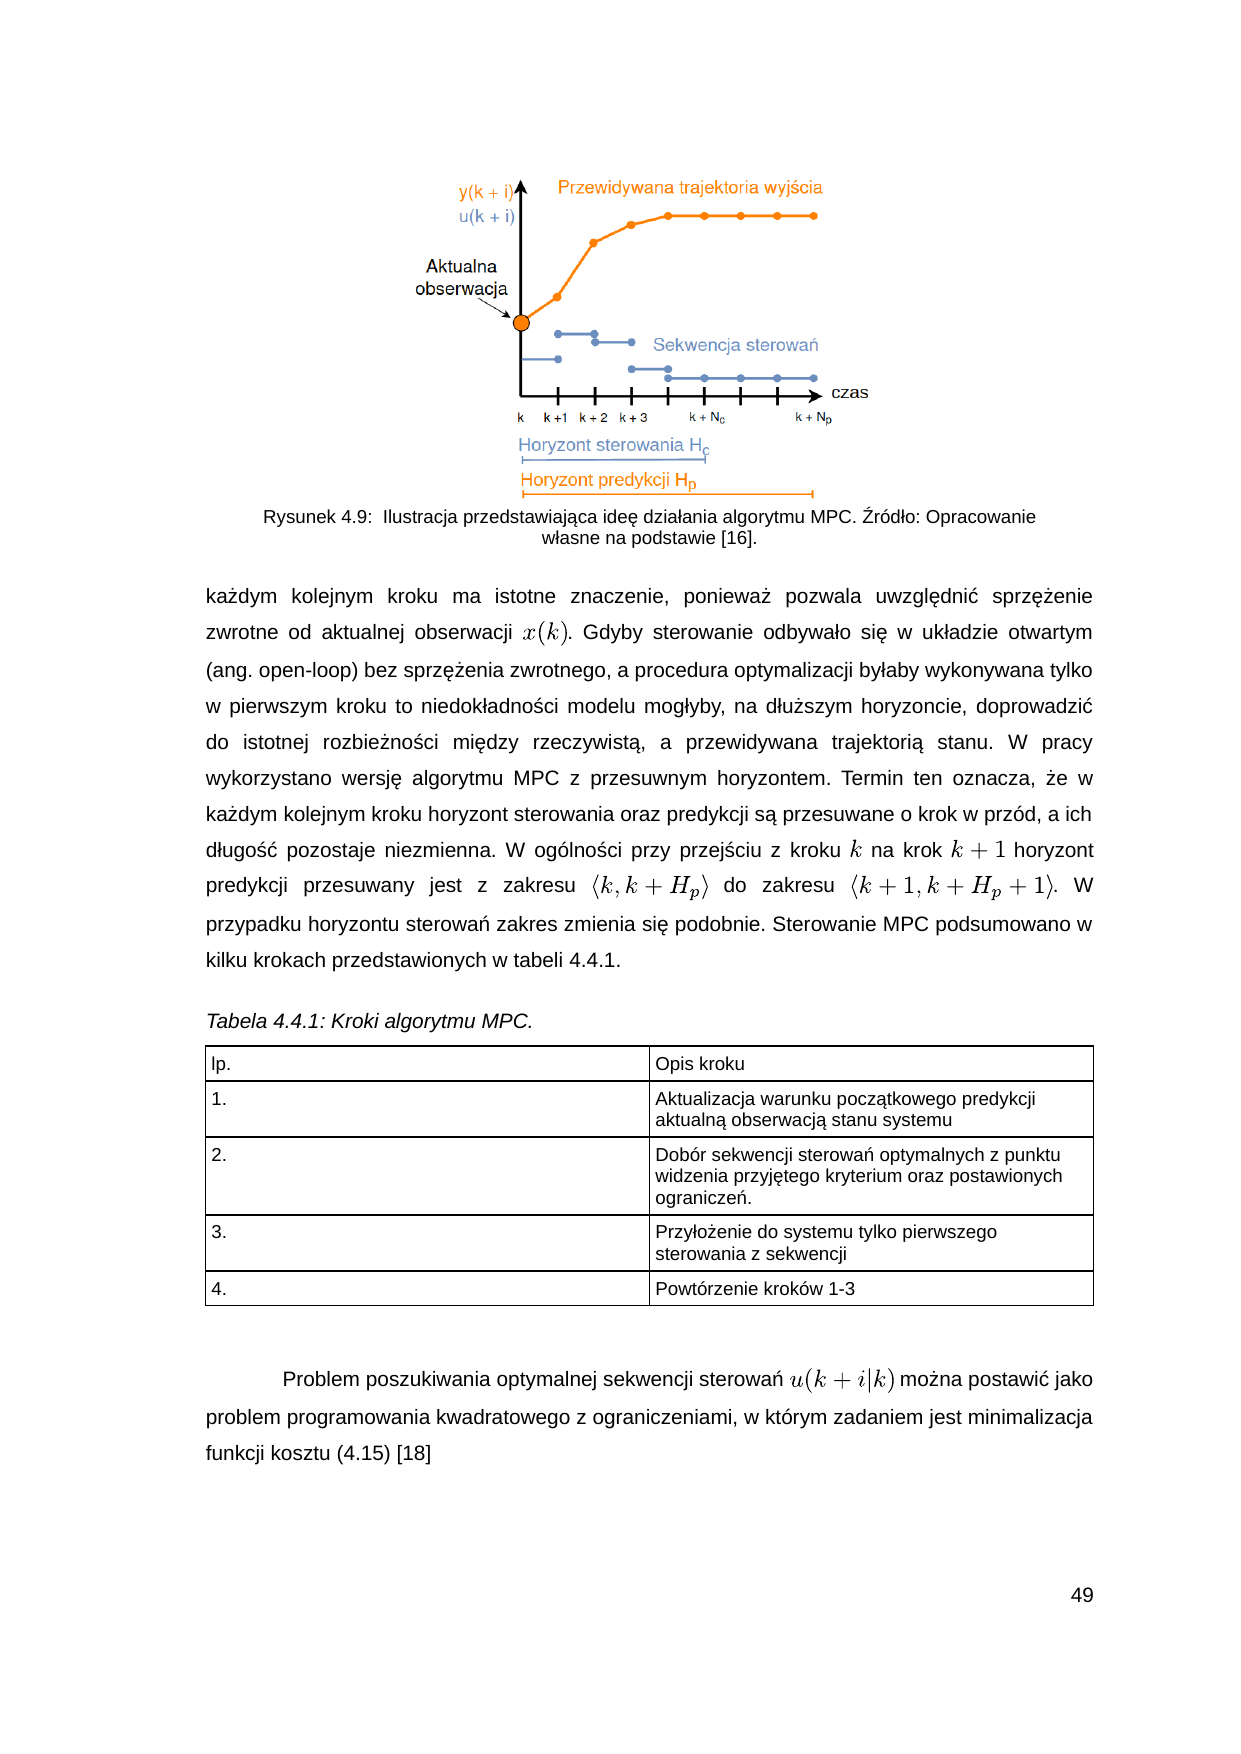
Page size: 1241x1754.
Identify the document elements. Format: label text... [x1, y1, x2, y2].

text Rysunek 4.9: Ilustracja przedstawiająca ideę działania algorytmu MPC. Źródło: Opracowanie własne na podstawie [16]. [244, 506, 1055, 549]
table_cell Aktualizacja warunku początkowego predykcji aktualną obserwacją stanu systemu [650, 1082, 1093, 1136]
table_cell Dobór sekwencji sterowań optymalnych z punktu widzenia przyjętego kryterium oraz postawionych ograniczeń. [650, 1138, 1093, 1214]
table_cell Powtórzenie kroków 1-3 [650, 1272, 1093, 1304]
table_header Opis kroku [650, 1047, 1093, 1080]
picture [414, 159, 885, 506]
table_cell 2. [206, 1138, 649, 1214]
table_header lp. [206, 1047, 649, 1080]
table_cell 1. [206, 1082, 649, 1136]
text każdym kolejnym kroku ma istotne znaczenie, ponieważ pozwala uwzględnić sprzężenie zwrotne od aktualnej obserwacji . Gdyby sterowanie odbywało się w układzie otwartym (ang. open-loop) bez sprzężenia zwrotnego, a procedura optymalizacji byłaby wykonywana tylko w pierwszym kroku to niedokładności modelu mogłyby, na dłuższym horyzoncie, doprowadzić do istotnej rozbieżności między rzeczywistą, a przewidywana trajektorią stanu. W pracy wykorzystano wersję algorytmu MPC z przesuwnym horyzontem. Termin ten oznacza, że w każdym kolejnym kroku horyzont sterowania oraz predykcji są przesuwane o krok w przód, a ich długość pozostaje niezmienna. W ogólności przy przejściu z kroku na krok horyzont predykcji przesuwany jest z zakresu do zakresu . W przypadku horyzontu sterowań zakres zmienia się podobnie. Sterowanie MPC podsumowano w kilku krokach przedstawionych w tabeli 4.4.1. [206, 147, 1093, 972]
text Problem poszukiwania optymalnej sekwencji sterowań można postawić jako problem programowania kwadratowego z ograniczeniami, w którym zadaniem jest minimalizacja funkcji kosztu (4.15) [18] [206, 1367, 1093, 1465]
table_cell 4. [206, 1272, 649, 1304]
table_cell Przyłożenie do systemu tylko pierwszego sterowania z sekwencji [650, 1216, 1093, 1270]
table_cell 3. [206, 1216, 649, 1270]
text Tabela 4.4.1: Kroki algorytmu MPC. [206, 1009, 1093, 1033]
